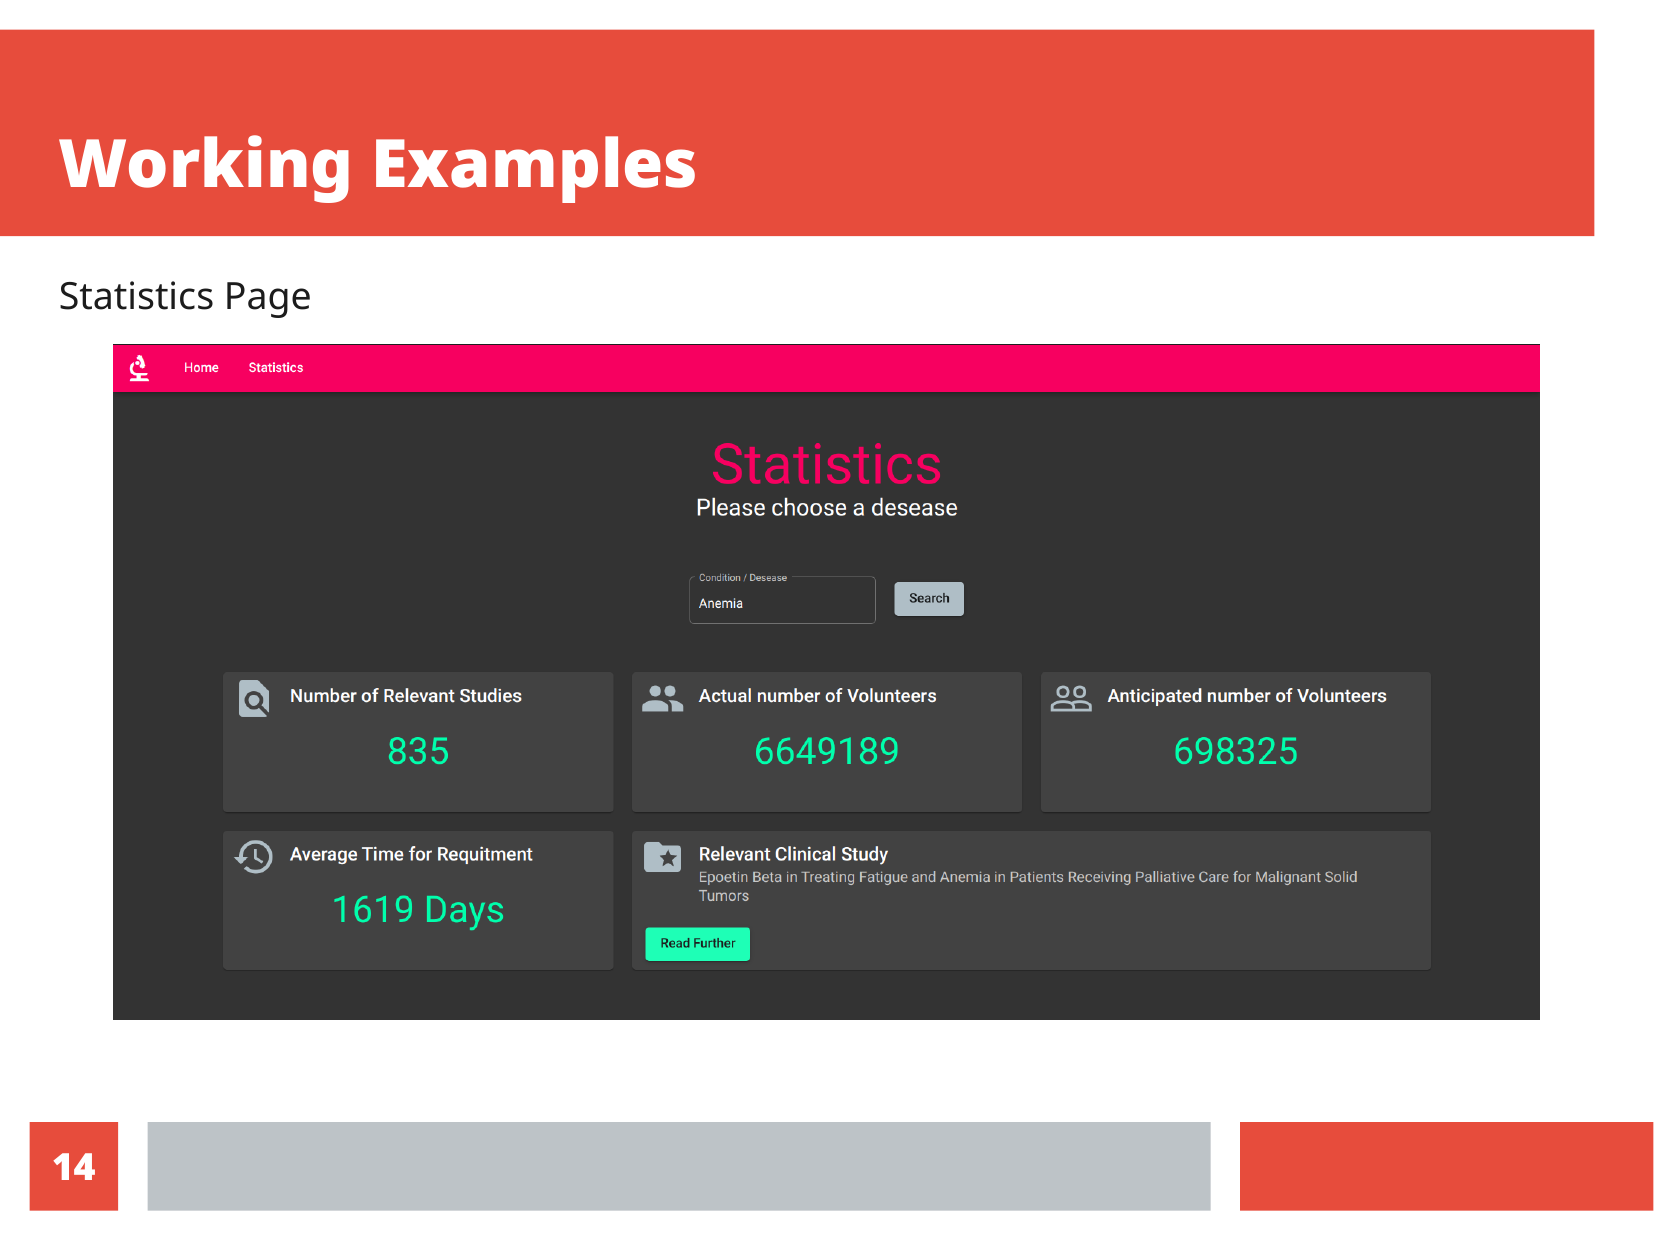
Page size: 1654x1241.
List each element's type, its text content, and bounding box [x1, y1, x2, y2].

picture [113, 344, 1540, 1021]
title Working Examples [59, 59, 1595, 207]
list Statistics Page [59, 270, 1565, 1038]
